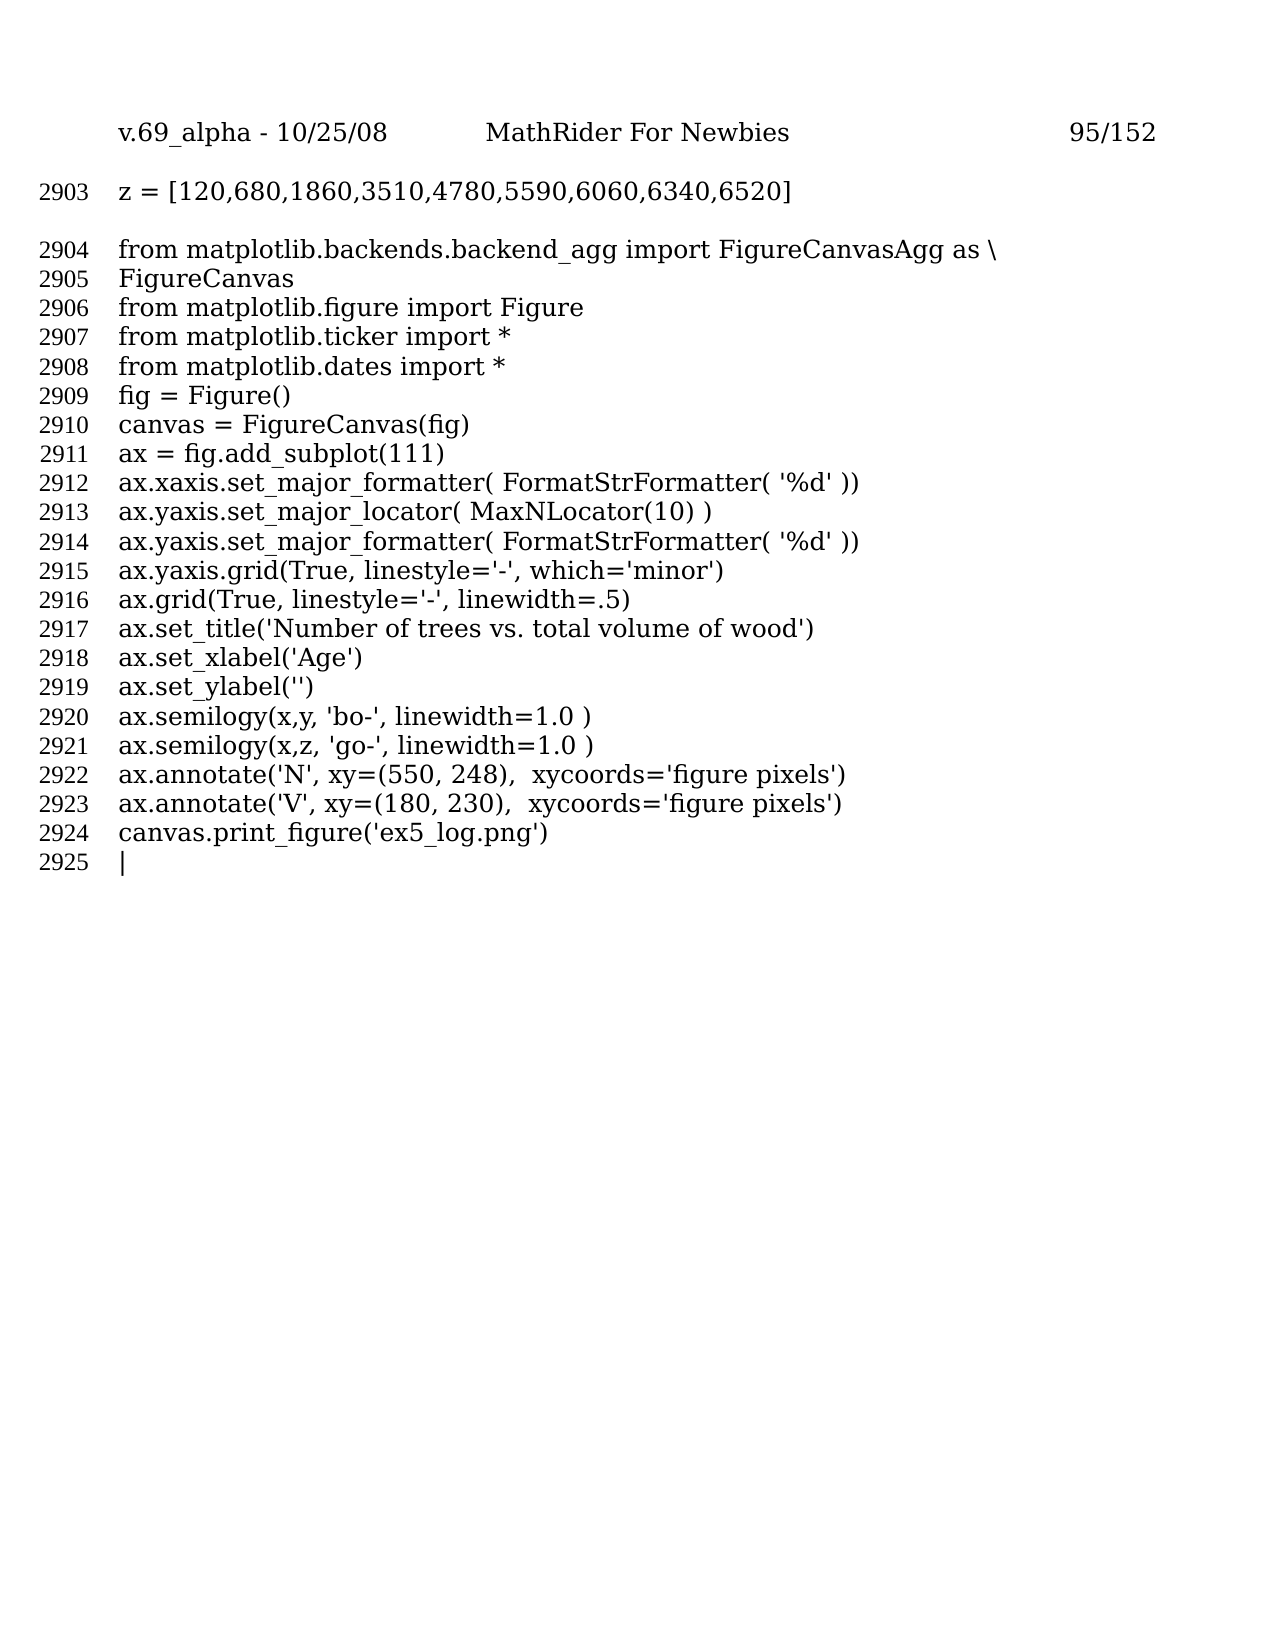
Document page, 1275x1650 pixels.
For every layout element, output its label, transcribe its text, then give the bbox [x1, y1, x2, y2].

text | [118, 848, 1157, 877]
text ax.annotate('N', xy=(550, 248), xycoords='figure pixels') [118, 760, 1157, 789]
text ax.semilogy(x,z, 'go-', linewidth=1.0 ) [118, 731, 1157, 760]
text ax.semilogy(x,y, 'bo-', linewidth=1.0 ) [118, 702, 1157, 731]
text ax.xaxis.set_major_formatter( FormatStrFormatter( '%d' )) [118, 468, 1157, 498]
text fig = Figure() [118, 381, 1157, 410]
text from matplotlib.ticker import * [118, 323, 1157, 352]
text ax.set_ylabel('') [118, 673, 1157, 702]
text ax.yaxis.set_major_formatter( FormatStrFormatter( '%d' )) [118, 527, 1157, 556]
text from matplotlib.figure import Figure [118, 293, 1157, 323]
text ax = fig.add_subplot(111) [118, 439, 1157, 468]
text from matplotlib.dates import * [118, 352, 1157, 381]
text canvas.print_figure('ex5_log.png') [118, 818, 1157, 848]
text ax.yaxis.grid(True, linestyle='-', which='minor') [118, 556, 1157, 585]
text canvas = FigureCanvas(fig) [118, 410, 1157, 439]
text ax.annotate('V', xy=(180, 230), xycoords='figure pixels') [118, 789, 1157, 818]
text ax.grid(True, linestyle='-', linewidth=.5) [118, 585, 1157, 614]
text from matplotlib.backends.backend_agg import FigureCanvasAgg as \ FigureCanvas [118, 235, 1157, 293]
text ax.set_title('Number of trees vs. total volume of wood') [118, 614, 1157, 643]
text z = [120,680,1860,3510,4780,5590,6060,6340,6520] [118, 177, 1157, 206]
text ax.yaxis.set_major_locator( MaxNLocator(10) ) [118, 498, 1157, 527]
text ax.set_xlabel('Age') [118, 643, 1157, 673]
